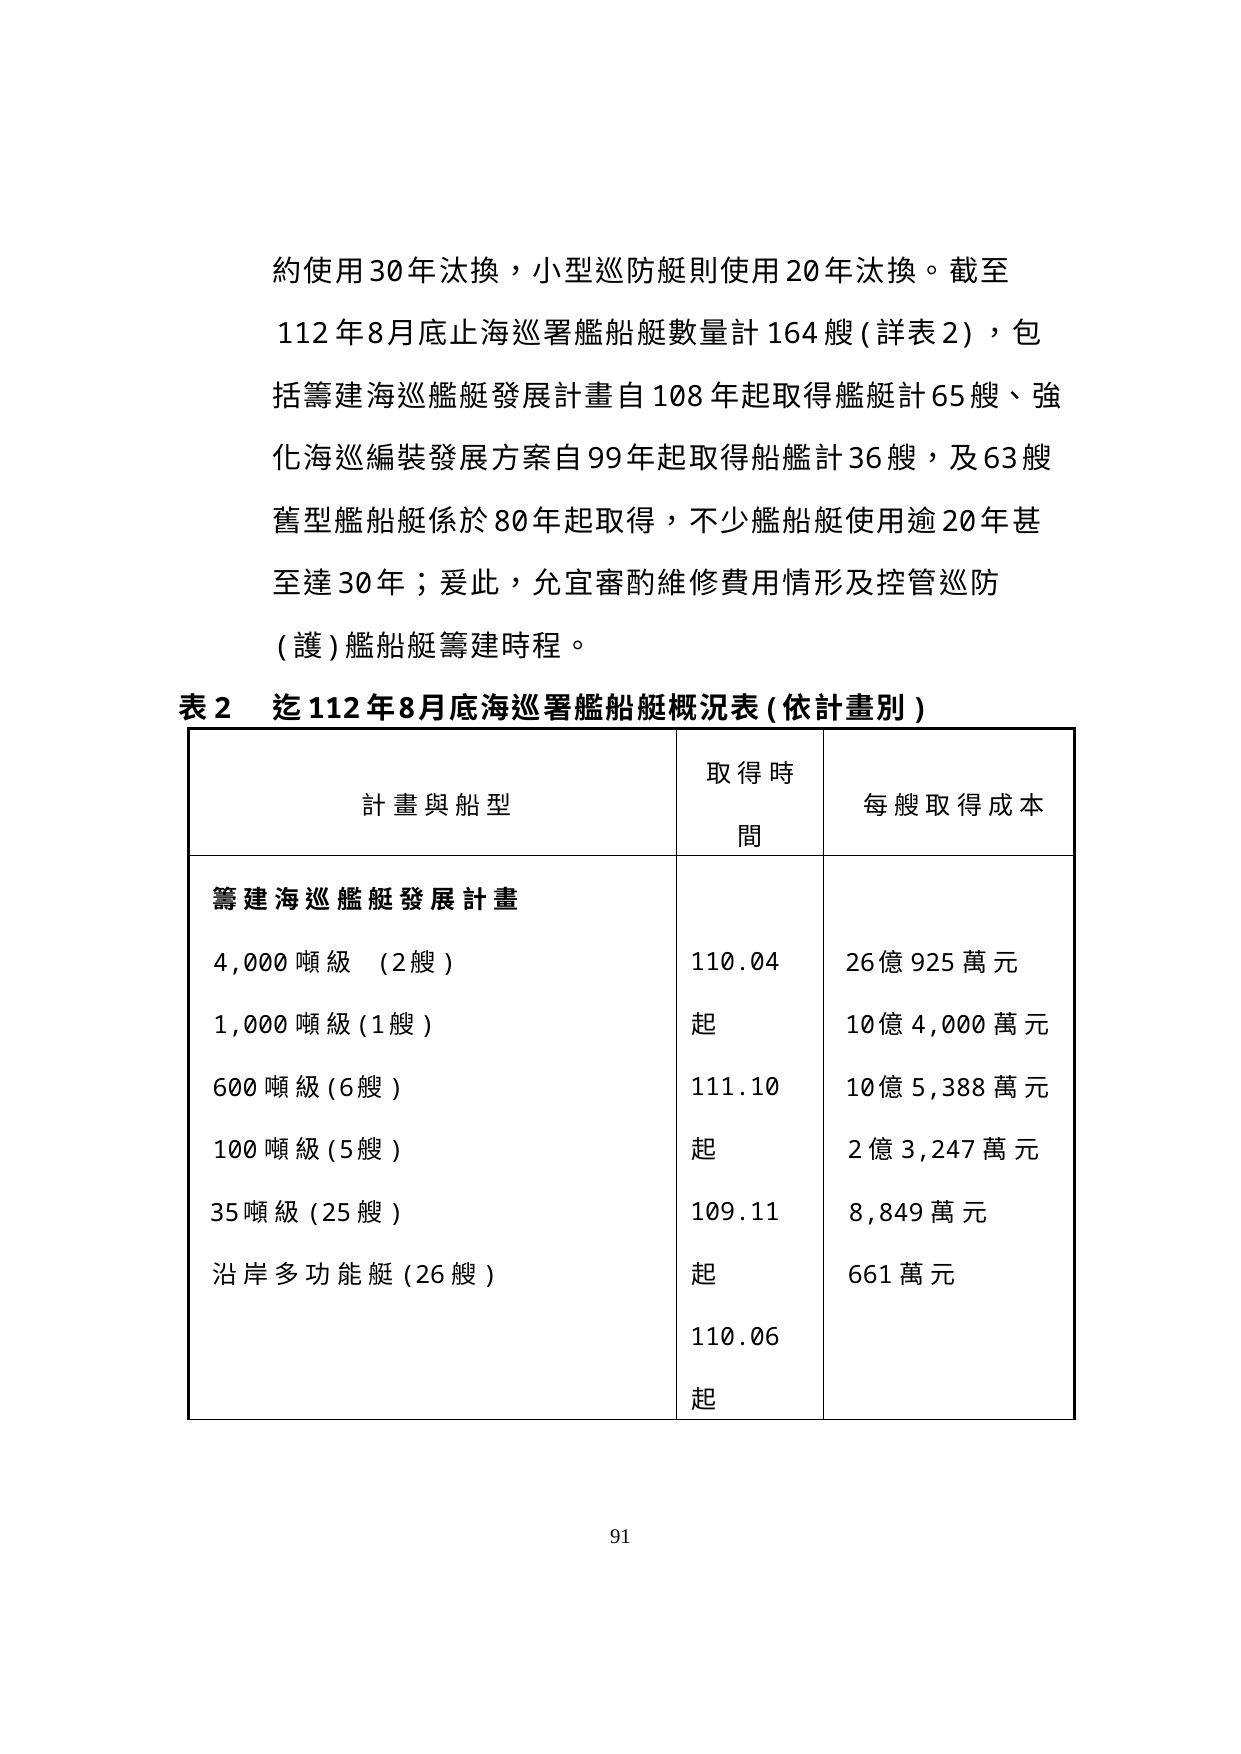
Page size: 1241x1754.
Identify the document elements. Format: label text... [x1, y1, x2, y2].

table_header 取得時間 [677, 730, 823, 855]
table_cell 110.04起 111.10起 109.11起 110.06起 [677, 856, 823, 1419]
table_cell 籌建海巡艦艇發展計畫 4,000噸級 (2艘) 1,000噸級(1艘) 600噸級(6艘) 100噸級(5艘) 35噸級(25艘) 沿岸多功能艇(26艘) [190, 856, 676, 1419]
table_header 每艘取得成本 [824, 730, 1073, 855]
table_cell 26億925萬元 10億4,000萬元 10億5,388萬元 2億3,247萬元 8,849萬元 661萬元 [824, 856, 1073, 1419]
text 表2 迄112年8月底海巡署艦船艇概況表(依計畫別) [177, 665, 1063, 727]
table_header 計畫與船型 [190, 730, 676, 855]
text 約使用30年汰換，小型巡防艇則使用20年汰換。截至112年8月底止海巡署艦船艇數量計164艘(詳表2)，包括籌建海巡艦艇發展計畫自108年起取得艦艇計65艘、強化海巡編裝發展方案自99年起取得船艦計36艘，及63艘舊型艦船艇係於80年起取得，不少艦船艇使用逾20年甚至達30年；爰此，允宜審酌維修費用情形及控管巡防(護)艦船艇籌建時程。 [266, 227, 1063, 665]
